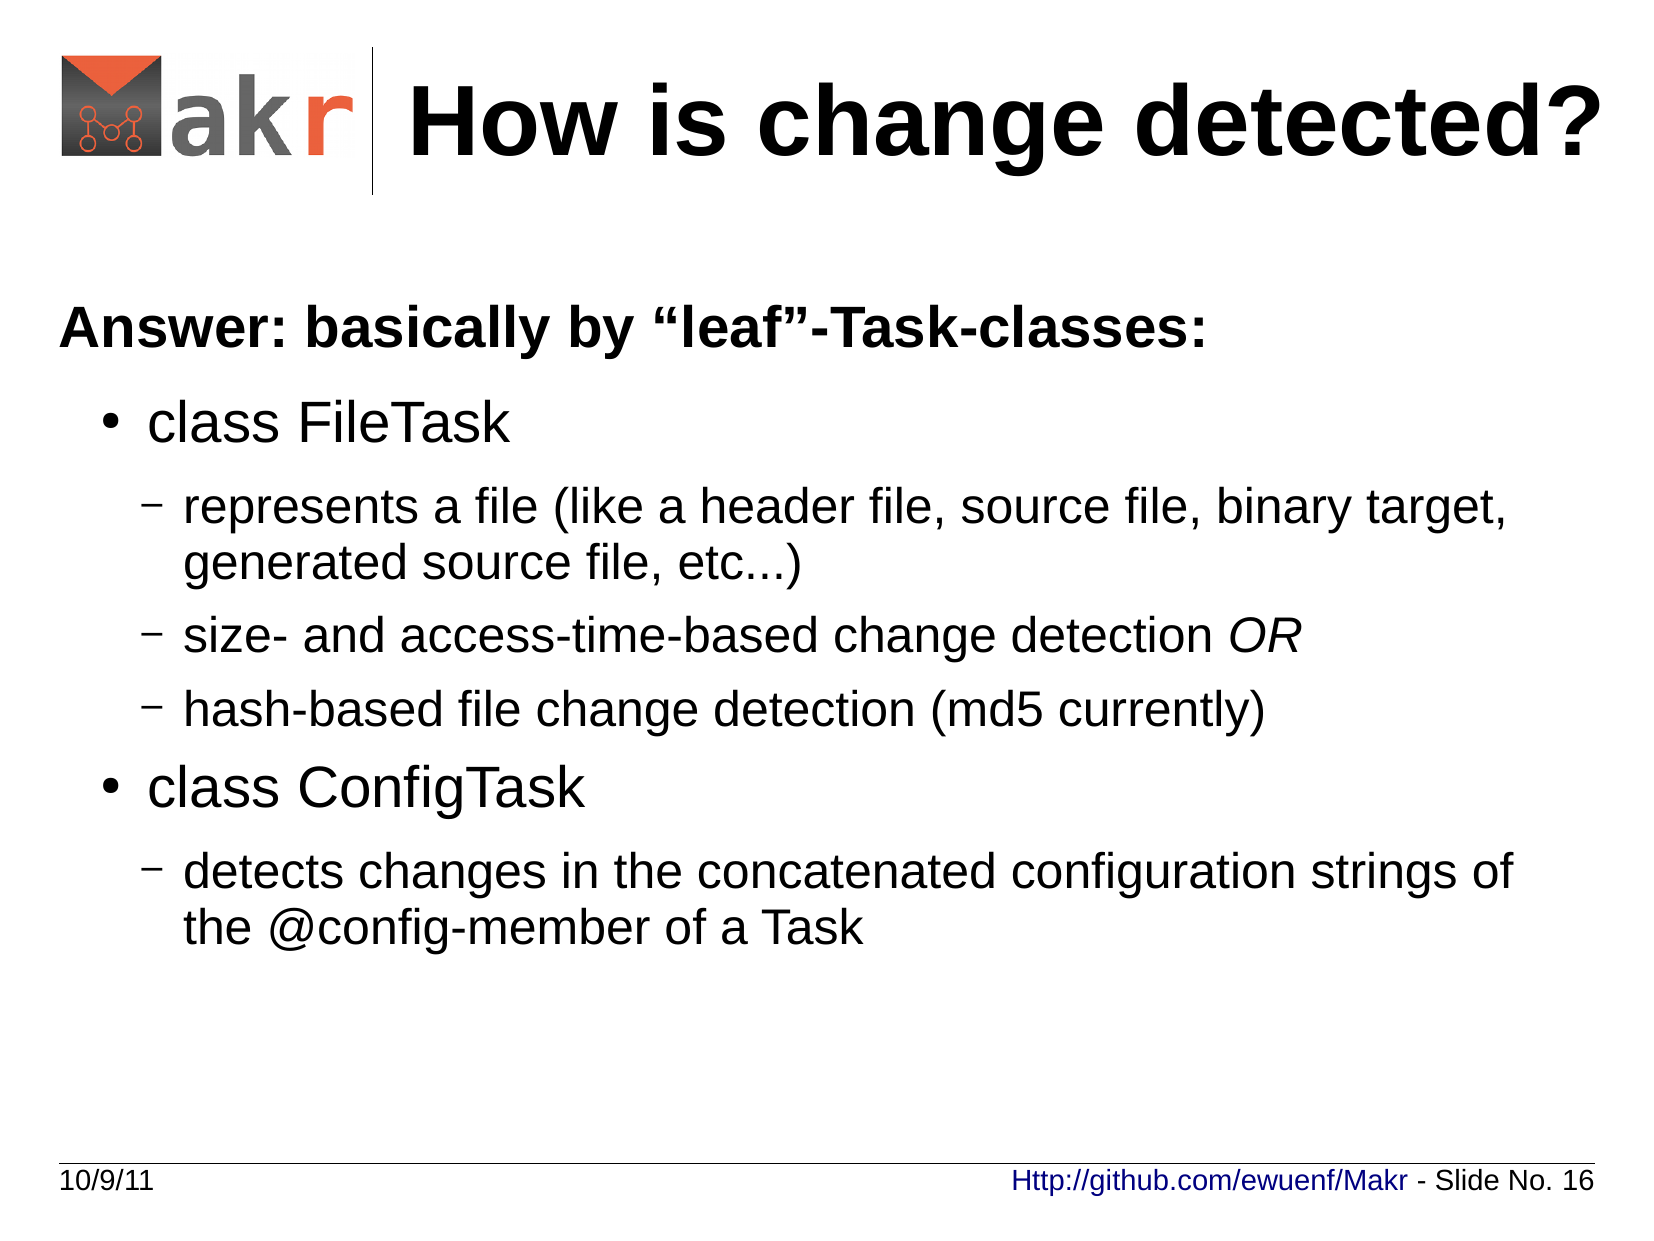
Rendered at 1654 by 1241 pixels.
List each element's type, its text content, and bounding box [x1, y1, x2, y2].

picture [59, 53, 355, 158]
title How is change detected? [407, 65, 1654, 177]
list Answer: basically by “leaf”-Task-classes: class FileTask represents a file (like a header file, source file, binary target, generated source file, etc...) size- and access-time-based change detection OR hash-based file change detection (md5 currently) class ConfigTask detects changes in the concatenated configuration strings of the @config-member of a Task [59, 295, 1595, 1114]
